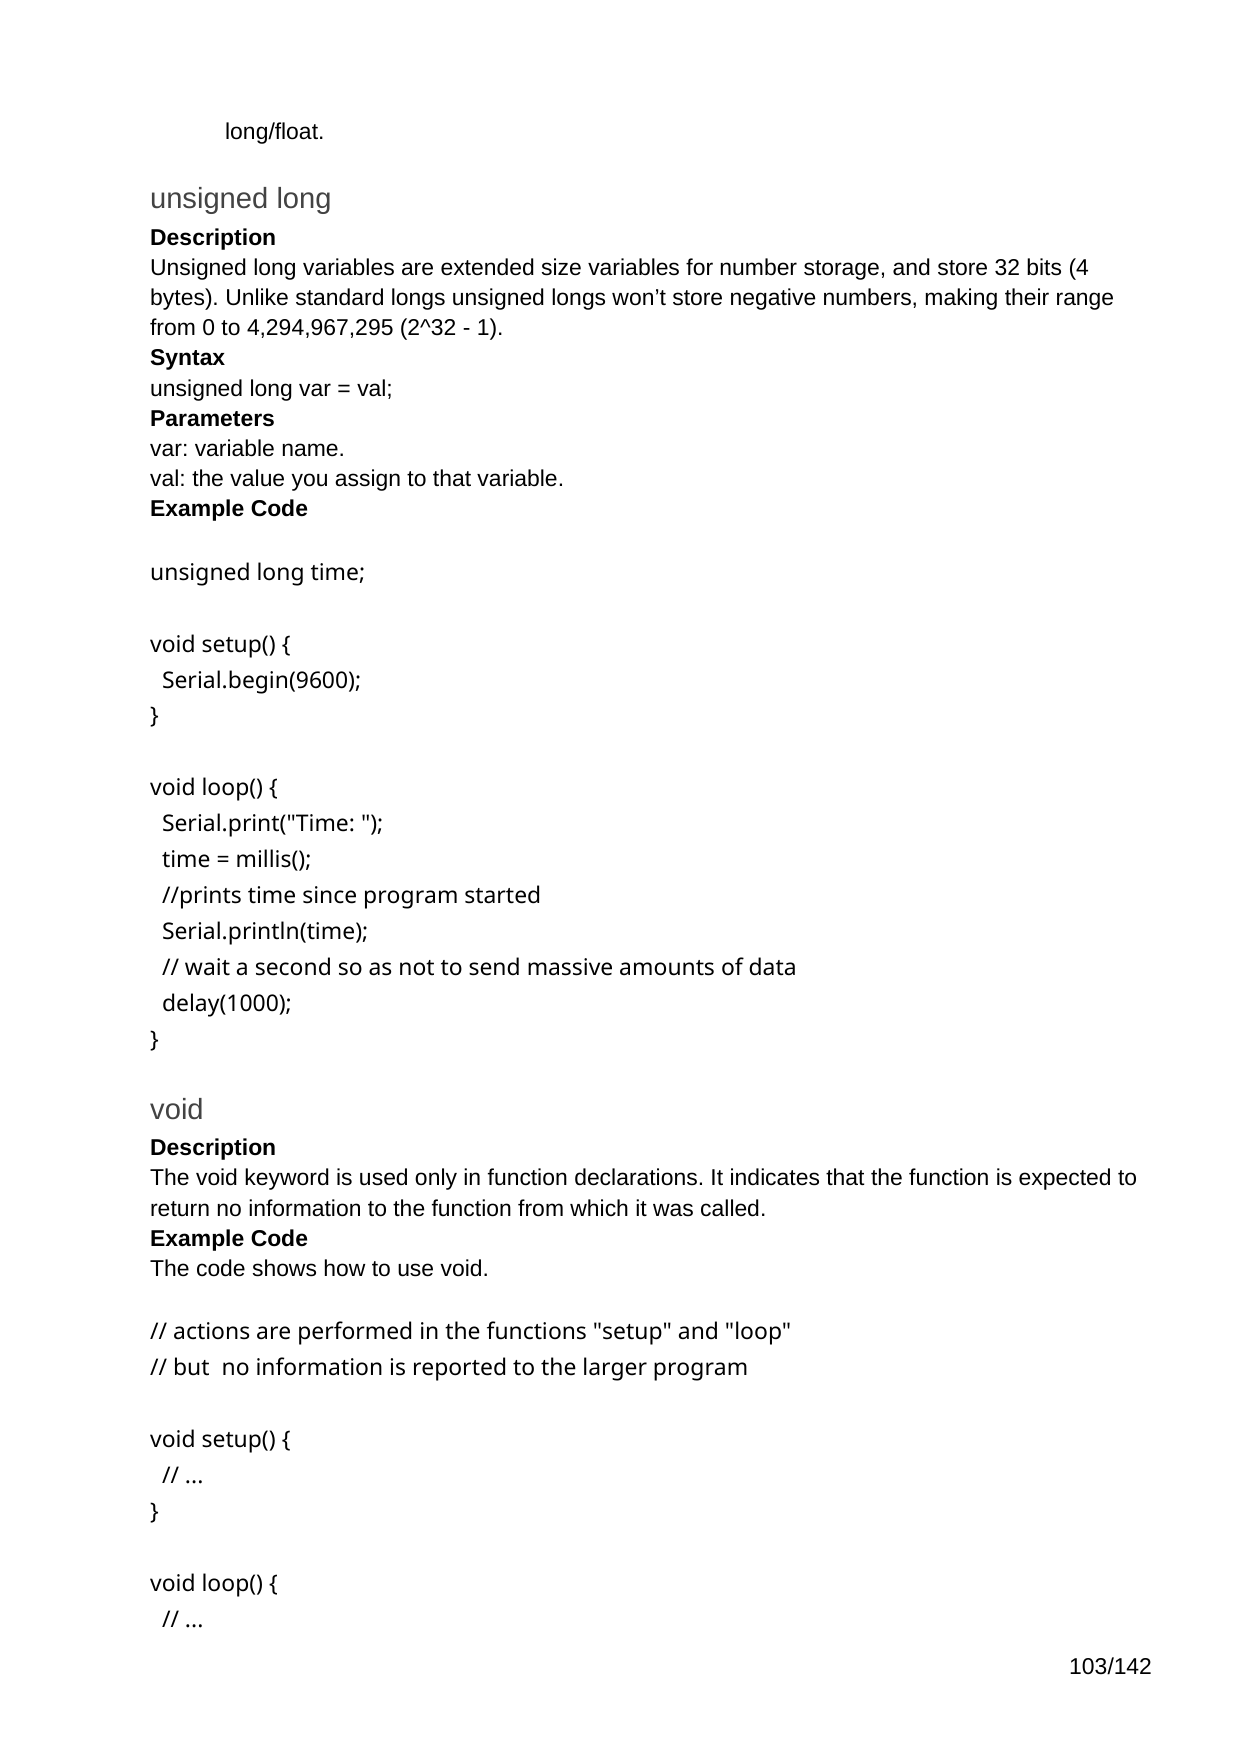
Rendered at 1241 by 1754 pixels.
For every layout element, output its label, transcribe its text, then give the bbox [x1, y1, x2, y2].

text Description [150, 1134, 1152, 1160]
text Example Code [150, 1225, 1152, 1251]
text Serial.print("Time: "); [150, 807, 1152, 838]
text time = millis(); [150, 843, 1152, 874]
text // actions are performed in the functions "setup" and "loop" [150, 1315, 1152, 1347]
text delay(1000); [150, 987, 1152, 1018]
text Serial.begin(9600); [150, 663, 1152, 695]
text Unsigned long variables are extended size variables for number storage, and store 32 bits (4 bytes). Unlike standard longs unsigned longs won’t store negative numbers, making their range from 0 to 4,294,967,295 (2^32 - 1). [150, 254, 1152, 340]
text Syntax [150, 344, 1152, 371]
text void loop() { [150, 1567, 1152, 1598]
text // wait a second so as not to send massive amounts of data [150, 951, 1152, 982]
text var: variable name. [150, 435, 1152, 461]
text // ... [150, 1459, 1152, 1490]
text The void keyword is used only in function declarations. It indicates that the function is expected to return no information to the function from which it was called. [150, 1164, 1152, 1221]
text void setup() { [150, 628, 1152, 659]
text // but no information is reported to the larger program [150, 1351, 1152, 1382]
text unsigned long var = val; [150, 374, 1152, 401]
text The code shows how to use void. [150, 1255, 1152, 1281]
list long/float. [187, 118, 1152, 144]
subtitle void [150, 1092, 1152, 1126]
text val: the value you assign to that variable. [150, 465, 1152, 491]
text //prints time since program started [150, 879, 1152, 910]
text Example Code [150, 495, 1152, 522]
text } [150, 699, 1152, 731]
subtitle unsigned long [150, 182, 1152, 215]
text void loop() { [150, 771, 1152, 803]
text Serial.println(time); [150, 915, 1152, 946]
text // ... [150, 1603, 1152, 1634]
text } [150, 1495, 1152, 1526]
text Description [150, 223, 1152, 250]
text } [150, 1023, 1152, 1054]
text unsigned long time; [150, 556, 1152, 587]
text Parameters [150, 405, 1152, 431]
text void setup() { [150, 1423, 1152, 1454]
